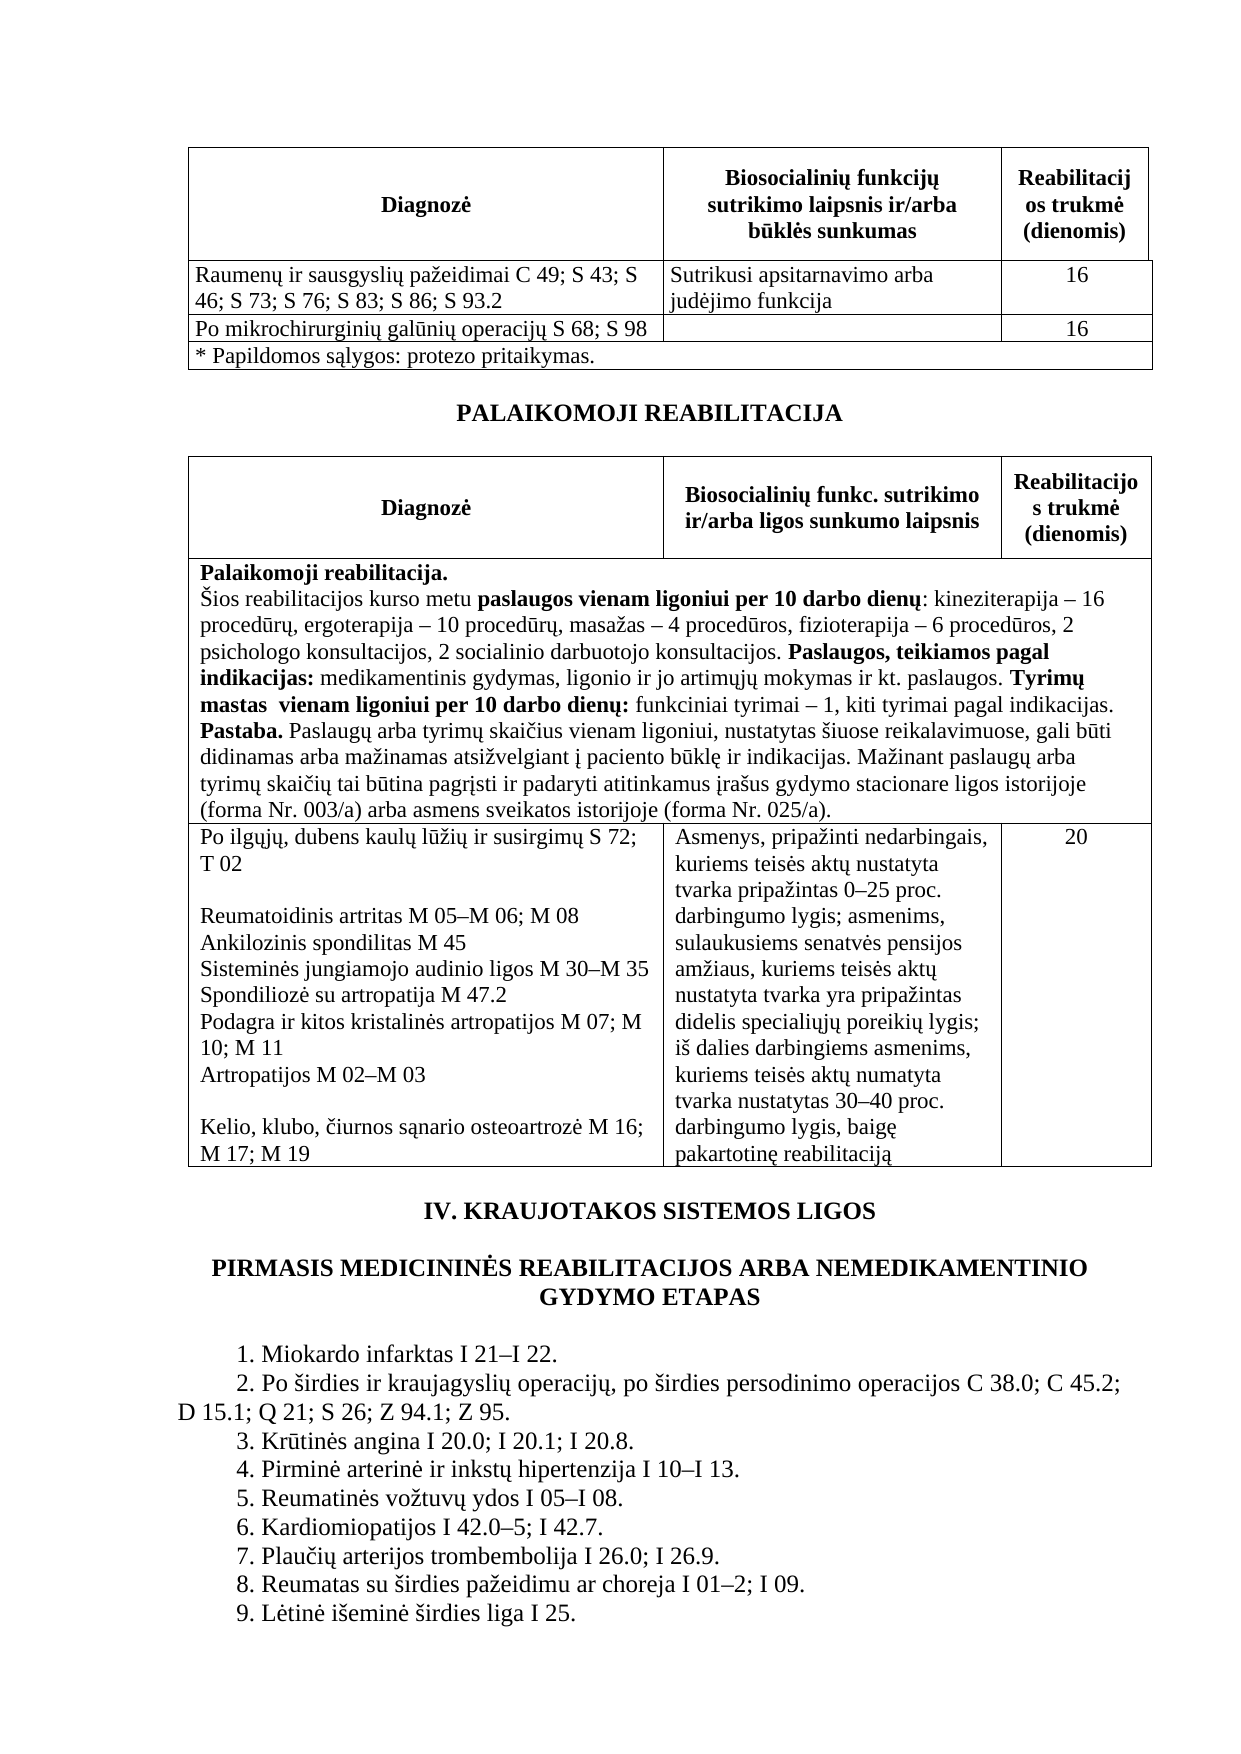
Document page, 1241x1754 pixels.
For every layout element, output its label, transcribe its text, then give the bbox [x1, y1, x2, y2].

text 7. Plaučių arterijos trombembolija I 26.0; I 26.9. [177, 1541, 1122, 1569]
text 5. Reumatinės vožtuvų ydos I 05–I 08. [177, 1483, 1122, 1512]
text 8. Reumatas su širdies pažeidimu ar choreja I 01–2; I 09. [177, 1569, 1122, 1598]
table_cell Asmenys, pripažinti nedarbingais, kuriems teisės aktų nustatyta tvarka pripažintas 0–25 proc. darbingumo lygis; asmenims, sulaukusiems senatvės pensijos amžiaus, kuriems teisės aktų nustatyta tvarka yra pripažintas didelis specialiųjų poreikių lygis; iš dalies darbingiems asmenims, kuriems teisės aktų numatyta tvarka nustatytas 30–40 proc. darbingumo lygis, baigę pakartotinę reabilitaciją [664, 824, 1001, 1166]
table_header Diagnozė [189, 148, 663, 260]
subtitle PALAIKOMOJI REABILITACIJA [177, 398, 1122, 427]
table_cell * Papildomos sąlygos: protezo pritaikymas. [189, 342, 1152, 368]
text 9. Lėtinė išeminė širdies liga I 25. [177, 1598, 1122, 1627]
table_header Reabilitacijos trukmė (dienomis) [1002, 457, 1151, 558]
table_cell [664, 315, 1001, 341]
text 2. Po širdies ir kraujagyslių operacijų, po širdies persodinimo operacijos C 38.0; C 45.2; D 15.1; Q 21; S 26; Z 94.1; Z 95. [177, 1368, 1122, 1426]
table_cell Po ilgųjų, dubens kaulų lūžių ir susirgimų S 72; T 02 Reumatoidinis artritas M 05–M 06; M 08 Ankilozinis spondilitas M 45 Sisteminės jungiamojo audinio ligos M 30–M 35 Spondiliozė su artropatija M 47.2 Podagra ir kitos kristalinės artropatijos M 07; M 10; M 11 Artropatijos M 02–M 03 Kelio, klubo, čiurnos sąnario osteoartrozė M 16; M 17; M 19 [189, 824, 663, 1166]
table_cell Palaikomoji reabilitacija. Šios reabilitacijos kurso metu paslaugos vienam ligoniui per 10 darbo dienų: kineziterapija – 16 procedūrų, ergoterapija – 10 procedūrų, masažas – 4 procedūros, fizioterapija – 6 procedūros, 2 psichologo konsultacijos, 2 socialinio darbuotojo konsultacijos. Paslaugos, teikiamos pagal indikacijas: medikamentinis gydymas, ligonio ir jo artimųjų mokymas ir kt. paslaugos. Tyrimų mastas vienam ligoniui per 10 darbo dienų: funkciniai tyrimai – 1, kiti tyrimai pagal indikacijas. Pastaba. Paslaugų arba tyrimų skaičius vienam ligoniui, nustatytas šiuose reikalavimuose, gali būti didinamas arba mažinamas atsižvelgiant į paciento būklę ir indikacijas. Mažinant paslaugų arba tyrimų skaičių tai būtina pagrįsti ir padaryti atitinkamus įrašus gydymo stacionare ligos istorijoje (forma Nr. 003/a) arba asmens sveikatos istorijoje (forma Nr. 025/a). [189, 559, 1151, 822]
subtitle PIRMASIS medicininės REABILITACIJOS arba nemedikamentinio gydymo ETAPAS [177, 1253, 1122, 1311]
table_cell 16 [1002, 315, 1152, 341]
text 1. Miokardo infarktas I 21–I 22. [177, 1339, 1122, 1368]
text 4. Pirminė arterinė ir inkstų hipertenzija I 10–I 13. [177, 1454, 1122, 1483]
text 6. Kardiomiopatijos I 42.0–5; I 42.7. [177, 1512, 1122, 1541]
text 3. Krūtinės angina I 20.0; I 20.1; I 20.8. [177, 1426, 1122, 1454]
table_header [1149, 177, 1153, 260]
table_cell Po mikrochirurginių galūnių operacijų S 68; S 98 [189, 315, 663, 341]
table_cell 20 [1002, 824, 1151, 1166]
table_header Biosocialinių funkc. sutrikimo ir/arba ligos sunkumo laipsnis [664, 457, 1001, 558]
table_cell 16 [1002, 261, 1152, 314]
table_cell Sutrikusi apsitarnavimo arba judėjimo funkcija [664, 261, 1001, 314]
table_header Diagnozė [189, 457, 663, 558]
table_header Biosocialinių funkcijų sutrikimo laipsnis ir/arba būklės sunkumas [664, 148, 1001, 260]
table_cell Raumenų ir sausgyslių pažeidimai C 49; S 43; S 46; S 73; S 76; S 83; S 86; S 93.2 [189, 261, 663, 314]
text IV. KRAUJOTAKOS SISTEMOS LIGOS [177, 1196, 1122, 1224]
table_header Reabilitacijos trukmė (dienomis) [1002, 148, 1148, 260]
